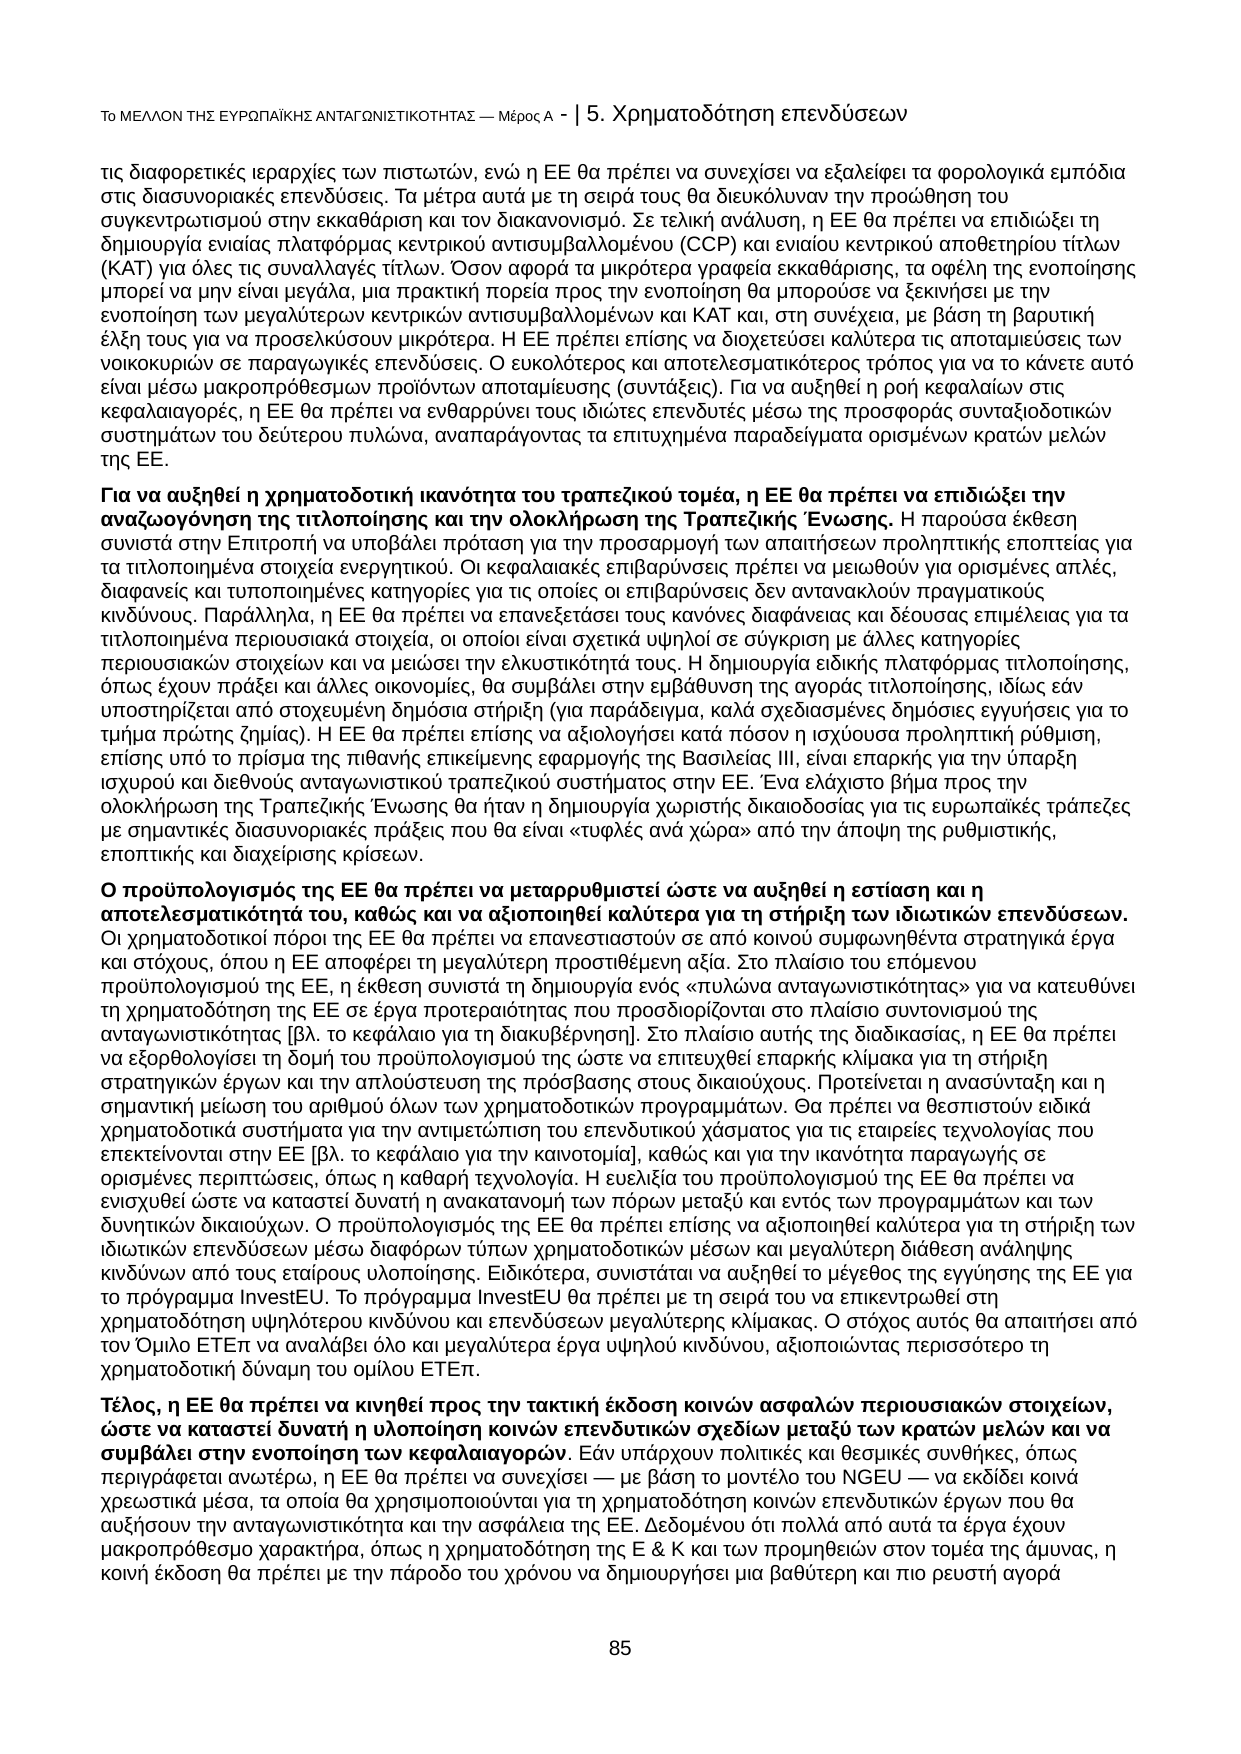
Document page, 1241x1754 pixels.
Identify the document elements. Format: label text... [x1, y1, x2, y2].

text Για να αυξηθεί η χρηματοδοτική ικανότητα του τραπεζικού τομέα, η ΕΕ θα πρέπει να επιδιώξει την αναζωογόνηση της τιτλοποίησης και την ολοκλήρωση της Τραπεζικής Ένωσης. Η παρούσα έκθεση συνιστά στην Επιτροπή να υποβάλει πρόταση για την προσαρμογή των απαιτήσεων προληπτικής εποπτείας για τα τιτλοποιημένα στοιχεία ενεργητικού. Οι κεφαλαιακές επιβαρύνσεις πρέπει να μειωθούν για ορισμένες απλές, διαφανείς και τυποποιημένες κατηγορίες για τις οποίες οι επιβαρύνσεις δεν αντανακλούν πραγματικούς κινδύνους. Παράλληλα, η ΕΕ θα πρέπει να επανεξετάσει τους κανόνες διαφάνειας και δέουσας επιμέλειας για τα τιτλοποιημένα περιουσιακά στοιχεία, οι οποίοι είναι σχετικά υψηλοί σε σύγκριση με άλλες κατηγορίες περιουσιακών στοιχείων και να μειώσει την ελκυστικότητά τους. Η δημιουργία ειδικής πλατφόρμας τιτλοποίησης, όπως έχουν πράξει και άλλες οικονομίες, θα συμβάλει στην εμβάθυνση της αγοράς τιτλοποίησης, ιδίως εάν υποστηρίζεται από στοχευμένη δημόσια στήριξη (για παράδειγμα, καλά σχεδιασμένες δημόσιες εγγυήσεις για το τμήμα πρώτης ζημίας). Η ΕΕ θα πρέπει επίσης να αξιολογήσει κατά πόσον η ισχύουσα προληπτική ρύθμιση, επίσης υπό το πρίσμα της πιθανής επικείμενης εφαρμογής της Βασιλείας ΙΙΙ, είναι επαρκής για την ύπαρξη ισχυρού και διεθνούς ανταγωνιστικού τραπεζικού συστήματος στην ΕΕ. Ένα ελάχιστο βήμα προς την ολοκλήρωση της Τραπεζικής Ένωσης θα ήταν η δημιουργία χωριστής δικαιοδοσίας για τις ευρωπαϊκές τράπεζες με σημαντικές διασυνοριακές πράξεις που θα είναι «τυφλές ανά χώρα» από την άποψη της ρυθμιστικής, εποπτικής και διαχείρισης κρίσεων. [100, 483, 1140, 866]
text Ο προϋπολογισμός της ΕΕ θα πρέπει να μεταρρυθμιστεί ώστε να αυξηθεί η εστίαση και η αποτελεσματικότητά του, καθώς και να αξιοποιηθεί καλύτερα για τη στήριξη των ιδιωτικών επενδύσεων. Οι χρηματοδοτικοί πόροι της ΕΕ θα πρέπει να επανεστιαστούν σε από κοινού συμφωνηθέντα στρατηγικά έργα και στόχους, όπου η ΕΕ αποφέρει τη μεγαλύτερη προστιθέμενη αξία. Στο πλαίσιο του επόμενου προϋπολογισμού της ΕΕ, η έκθεση συνιστά τη δημιουργία ενός «πυλώνα ανταγωνιστικότητας» για να κατευθύνει τη χρηματοδότηση της ΕΕ σε έργα προτεραιότητας που προσδιορίζονται στο πλαίσιο συντονισμού της ανταγωνιστικότητας [βλ. το κεφάλαιο για τη διακυβέρνηση]. Στο πλαίσιο αυτής της διαδικασίας, η ΕΕ θα πρέπει να εξορθολογίσει τη δομή του προϋπολογισμού της ώστε να επιτευχθεί επαρκής κλίμακα για τη στήριξη στρατηγικών έργων και την απλούστευση της πρόσβασης στους δικαιούχους. Προτείνεται η ανασύνταξη και η σημαντική μείωση του αριθμού όλων των χρηματοδοτικών προγραμμάτων. Θα πρέπει να θεσπιστούν ειδικά χρηματοδοτικά συστήματα για την αντιμετώπιση του επενδυτικού χάσματος για τις εταιρείες τεχνολογίας που επεκτείνονται στην ΕΕ [βλ. το κεφάλαιο για την καινοτομία], καθώς και για την ικανότητα παραγωγής σε ορισμένες περιπτώσεις, όπως η καθαρή τεχνολογία. Η ευελιξία του προϋπολογισμού της ΕΕ θα πρέπει να ενισχυθεί ώστε να καταστεί δυνατή η ανακατανομή των πόρων μεταξύ και εντός των προγραμμάτων και των δυνητικών δικαιούχων. Ο προϋπολογισμός της ΕΕ θα πρέπει επίσης να αξιοποιηθεί καλύτερα για τη στήριξη των ιδιωτικών επενδύσεων μέσω διαφόρων τύπων χρηματοδοτικών μέσων και μεγαλύτερη διάθεση ανάληψης κινδύνων από τους εταίρους υλοποίησης. Ειδικότερα, συνιστάται να αυξηθεί το μέγεθος της εγγύησης της ΕΕ για το πρόγραμμα InvestEU. Το πρόγραμμα InvestEU θα πρέπει με τη σειρά του να επικεντρωθεί στη χρηματοδότηση υψηλότερου κινδύνου και επενδύσεων μεγαλύτερης κλίμακας. Ο στόχος αυτός θα απαιτήσει από τον Όμιλο ΕΤΕπ να αναλάβει όλο και μεγαλύτερα έργα υψηλού κινδύνου, αξιοποιώντας περισσότερο τη χρηματοδοτική δύναμη του ομίλου ΕΤΕπ. [100, 878, 1140, 1381]
text Τέλος, η ΕΕ θα πρέπει να κινηθεί προς την τακτική έκδοση κοινών ασφαλών περιουσιακών στοιχείων, ώστε να καταστεί δυνατή η υλοποίηση κοινών επενδυτικών σχεδίων μεταξύ των κρατών μελών και να συμβάλει στην ενοποίηση των κεφαλαιαγορών. Εάν υπάρχουν πολιτικές και θεσμικές συνθήκες, όπως περιγράφεται ανωτέρω, η ΕΕ θα πρέπει να συνεχίσει — με βάση το μοντέλο του NGEU — να εκδίδει κοινά χρεωστικά μέσα, τα οποία θα χρησιμοποιούνται για τη χρηματοδότηση κοινών επενδυτικών έργων που θα αυξήσουν την ανταγωνιστικότητα και την ασφάλεια της ΕΕ. Δεδομένου ότι πολλά από αυτά τα έργα έχουν μακροπρόθεσμο χαρακτήρα, όπως η χρηματοδότηση της Ε & Κ και των προμηθειών στον τομέα της άμυνας, η κοινή έκδοση θα πρέπει με την πάροδο του χρόνου να δημιουργήσει μια βαθύτερη και πιο ρευστή αγορά [100, 1393, 1140, 1584]
text τις διαφορετικές ιεραρχίες των πιστωτών, ενώ η ΕΕ θα πρέπει να συνεχίσει να εξαλείφει τα φορολογικά εμπόδια στις διασυνοριακές επενδύσεις. Τα μέτρα αυτά με τη σειρά τους θα διευκόλυναν την προώθηση του συγκεντρωτισμού στην εκκαθάριση και τον διακανονισμό. Σε τελική ανάλυση, η ΕΕ θα πρέπει να επιδιώξει τη δημιουργία ενιαίας πλατφόρμας κεντρικού αντισυμβαλλομένου (CCP) και ενιαίου κεντρικού αποθετηρίου τίτλων (ΚΑΤ) για όλες τις συναλλαγές τίτλων. Όσον αφορά τα μικρότερα γραφεία εκκαθάρισης, τα οφέλη της ενοποίησης μπορεί να μην είναι μεγάλα, μια πρακτική πορεία προς την ενοποίηση θα μπορούσε να ξεκινήσει με την ενοποίηση των μεγαλύτερων κεντρικών αντισυμβαλλομένων και ΚΑΤ και, στη συνέχεια, με βάση τη βαρυτική έλξη τους για να προσελκύσουν μικρότερα. Η ΕΕ πρέπει επίσης να διοχετεύσει καλύτερα τις αποταμιεύσεις των νοικοκυριών σε παραγωγικές επενδύσεις. Ο ευκολότερος και αποτελεσματικότερος τρόπος για να το κάνετε αυτό είναι μέσω μακροπρόθεσμων προϊόντων αποταμίευσης (συντάξεις). Για να αυξηθεί η ροή κεφαλαίων στις κεφαλαιαγορές, η ΕΕ θα πρέπει να ενθαρρύνει τους ιδιώτες επενδυτές μέσω της προσφοράς συνταξιοδοτικών συστημάτων του δεύτερου πυλώνα, αναπαράγοντας τα επιτυχημένα παραδείγματα ορισμένων κρατών μελών της ΕΕ. [100, 159, 1140, 471]
